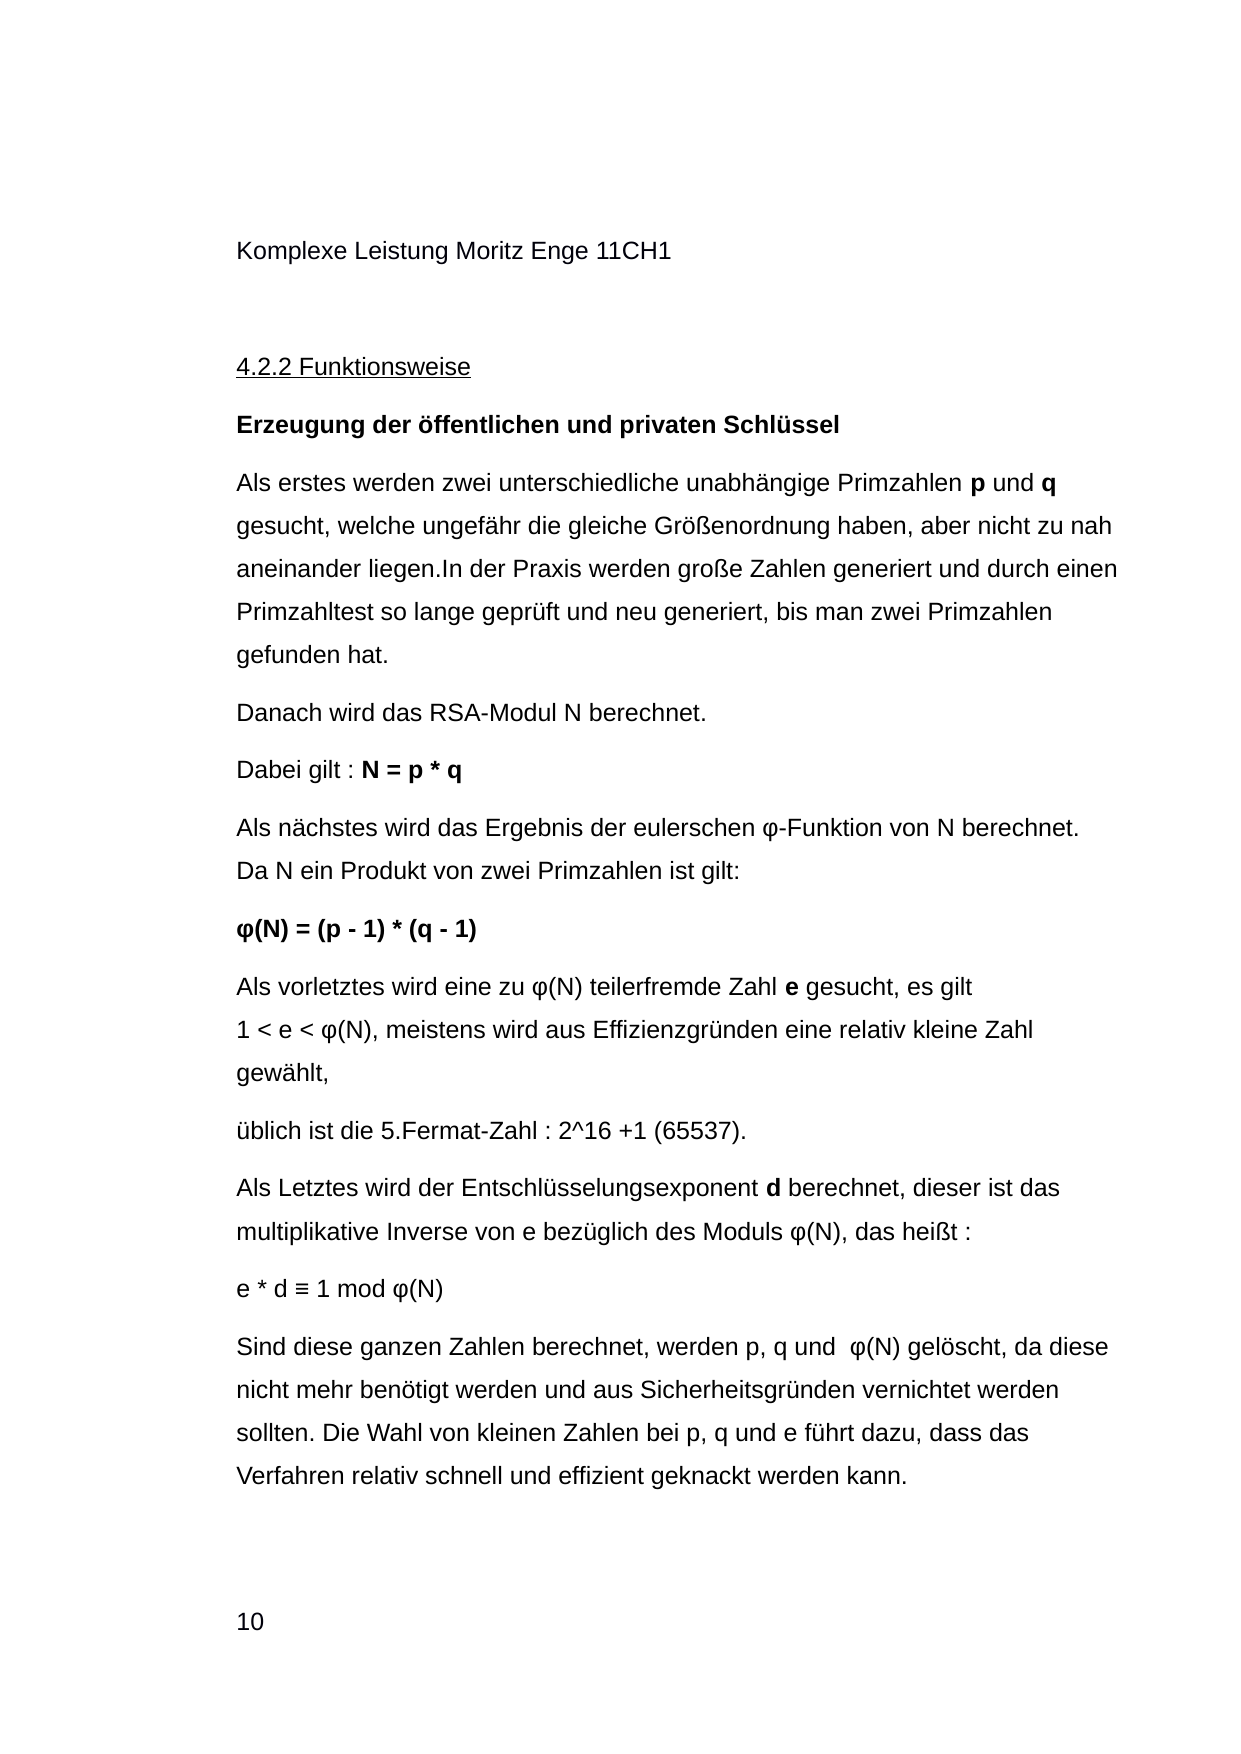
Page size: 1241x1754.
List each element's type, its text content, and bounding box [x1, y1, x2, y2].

text Als nächstes wird das Ergebnis der eulerschen φ-Funktion von N berechnet. Da N ein Produkt von zwei Primzahlen ist gilt: [236, 813, 1122, 885]
text üblich ist die 5.Fermat-Zahl : 2^16 +1 (65537). [236, 1116, 1122, 1144]
text e * d ≡ 1 mod φ(N) [236, 1274, 1122, 1303]
text φ(N) = (p - 1) * (q - 1) [236, 914, 1122, 943]
text Als erstes werden zwei unterschiedliche unabhängige Primzahlen p und q gesucht, welche ungefähr die gleiche Größenordnung haben, aber nicht zu nah aneinander liegen.In der Praxis werden große Zahlen generiert und durch einen Primzahltest so lange geprüft und neu generiert, bis man zwei Primzahlen gefunden hat. [236, 468, 1122, 669]
text Als vorletztes wird eine zu φ(N) teilerfremde Zahl e gesucht, es gilt 1 < e < φ(N), meistens wird aus Effizienzgründen eine relativ kleine Zahl gewählt, [236, 972, 1122, 1087]
text Erzeugung der öffentlichen und privaten Schlüssel [236, 410, 1122, 439]
text Dabei gilt : N = p * q [236, 756, 1122, 784]
text Als Letztes wird der Entschlüsselungsexponent d berechnet, dieser ist das multiplikative Inverse von e bezüglich des Moduls φ(N), das heißt : [236, 1173, 1122, 1245]
text Sind diese ganzen Zahlen berechnet, werden p, q und φ(N) gelöscht, da diese nicht mehr benötigt werden und aus Sicherheitsgründen vernichtet werden sollten. Die Wahl von kleinen Zahlen bei p, q und e führt dazu, dass das Verfahren relativ schnell und effizient geknackt werden kann. [236, 1332, 1122, 1490]
text Danach wird das RSA-Modul N berechnet. [236, 698, 1122, 727]
text 4.2.2 Funktionsweise [236, 352, 1122, 381]
